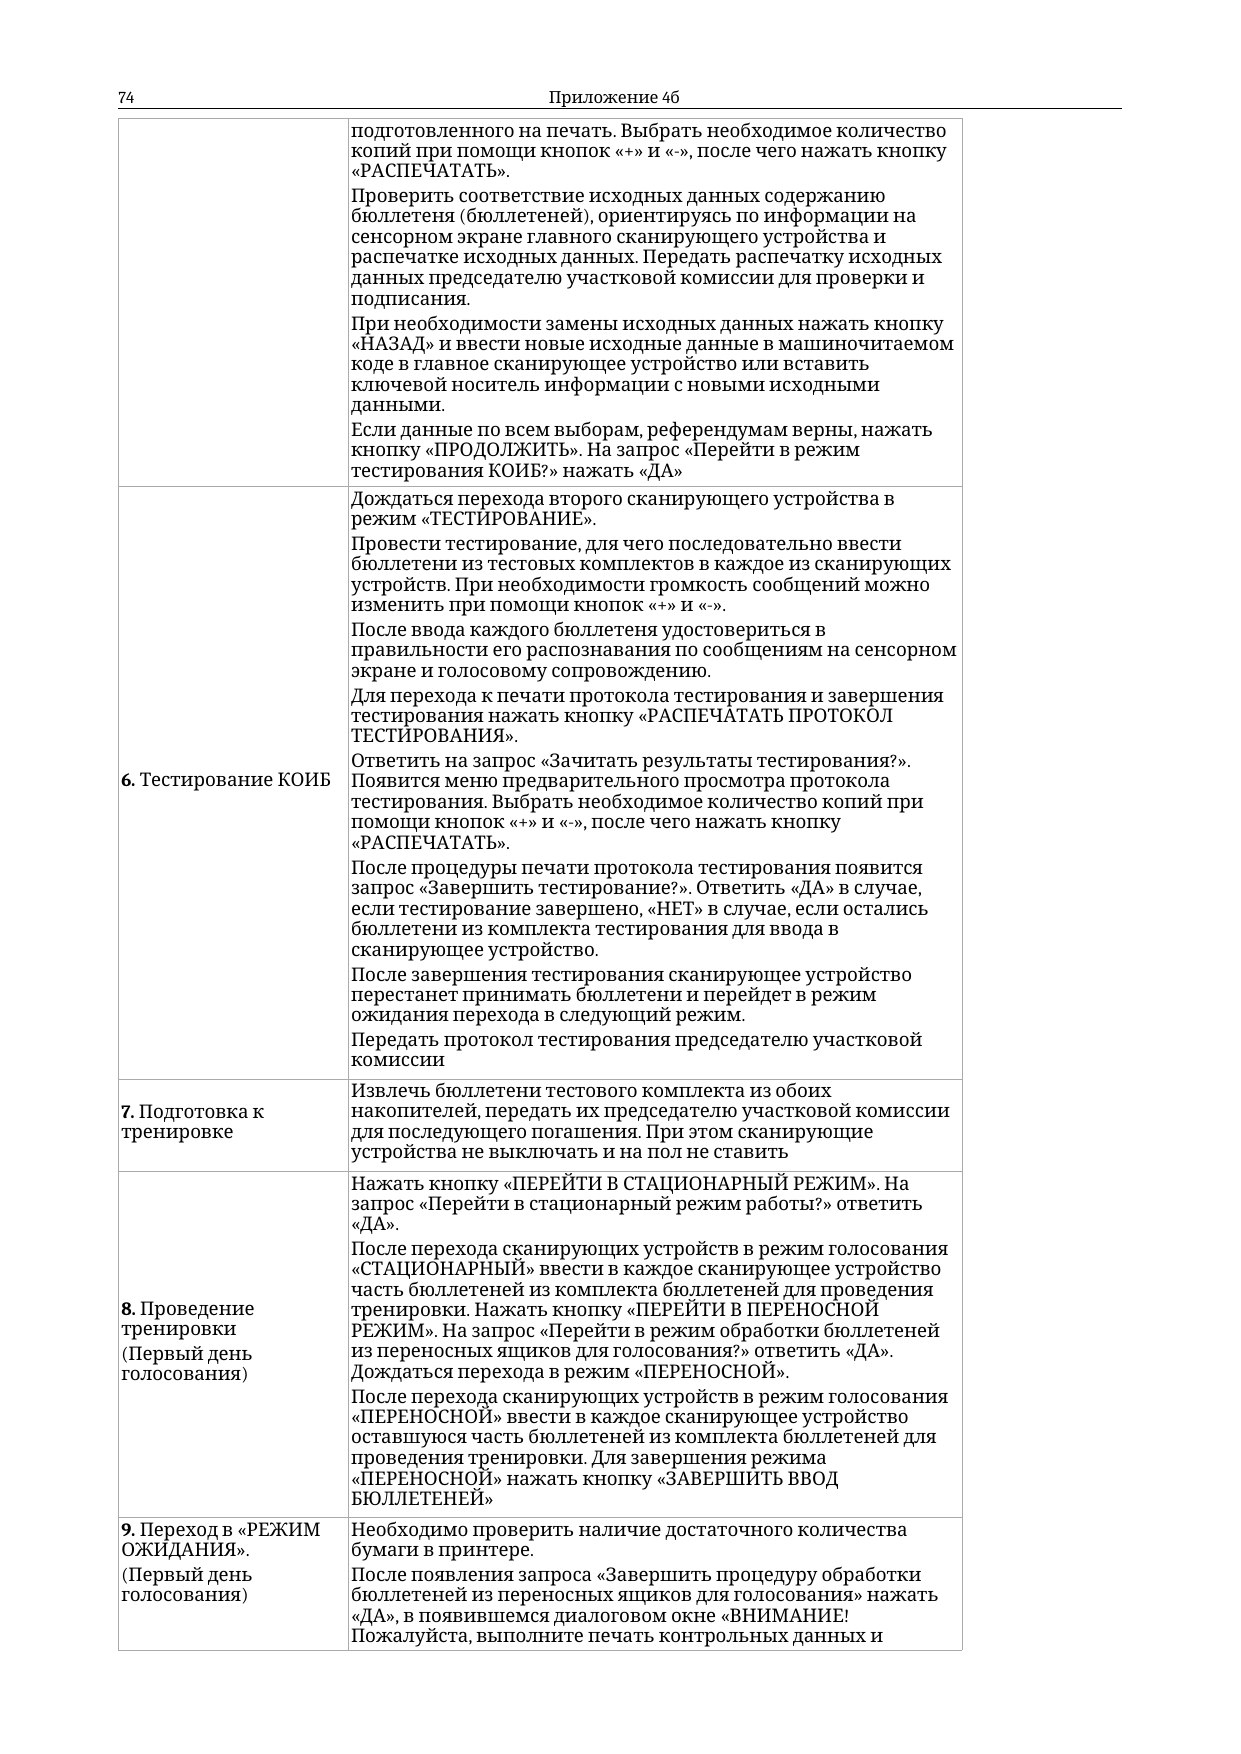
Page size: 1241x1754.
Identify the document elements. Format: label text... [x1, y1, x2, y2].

table_cell Нажать кнопку «ПЕРЕЙТИ В СТАЦИОНАРНЫЙ РЕЖИМ». На запрос «Перейти в стационарный режим работы?» ответить «ДА». После перехода сканирующих устройств в режим голосования «СТАЦИОНАРНЫЙ» ввести в каждое сканирующее устройство часть бюллетеней из комплекта бюллетеней для проведения тренировки. Нажать кнопку «ПЕРЕЙТИ В ПЕРЕНОСНОЙ РЕЖИМ». На запрос «Перейти в режим обработки бюллетеней из переносных ящиков для голосования?» ответить «ДА». Дождаться перехода в режим «ПЕРЕНОСНОЙ». После перехода сканирующих устройств в режим голосования «ПЕРЕНОСНОЙ» ввести в каждое сканирующее устройство оставшуюся часть бюллетеней из комплекта бюллетеней для проведения тренировки. Для завершения режима «ПЕРЕНОСНОЙ» нажать кнопку «ЗАВЕРШИТЬ ВВОД БЮЛЛЕТЕНЕЙ» [349, 1172, 962, 1517]
table_cell Дождаться перехода второго сканирующего устройства в режим «ТЕСТИРОВАНИЕ». Провести тестирование, для чего последовательно ввести бюллетени из тестовых комплектов в каждое из сканирующих устройств. При необходимости громкость сообщений можно изменить при помощи кнопок «+» и «-». После ввода каждого бюллетеня удостовериться в правильности его распознавания по сообщениям на сенсорном экране и голосовому сопровождению. Для перехода к печати протокола тестирования и завершения тестирования нажать кнопку «РАСПЕЧАТАТЬ ПРОТОКОЛ ТЕСТИРОВАНИЯ». Ответить на запрос «Зачитать результаты тестирования?». Появится меню предварительного просмотра протокола тестирования. Выбрать необходимое количество копий при помощи кнопок «+» и «-», после чего нажать кнопку «РАСПЕЧАТАТЬ». После процедуры печати протокола тестирования появится запрос «Завершить тестирование?». Ответить «ДА» в случае, если тестирование завершено, «НЕТ» в случае, если остались бюллетени из комплекта тестирования для ввода в сканирующее устройство. После завершения тестирования сканирующее устройство перестанет принимать бюллетени и перейдет в режим ожидания перехода в следующий режим. Передать протокол тестирования председателю участковой комиссии [349, 487, 962, 1079]
table_cell Извлечь бюллетени тестового комплекта из обоих накопителей, передать их председателю участковой комиссии для последующего погашения. При этом сканирующие устройства не выключать и на пол не ставить [349, 1080, 962, 1171]
table_cell Необходимо проверить наличие достаточного количества бумаги в принтере. После появления запроса «Завершить процедуру обработки бюллетеней из переносных ящиков для голосования» нажать «ДА», в появившемся диалоговом окне «ВНИМАНИЕ! Пожалуйста, выполните печать контрольных данных и [349, 1518, 962, 1650]
table_cell [119, 119, 348, 486]
table_cell подготовленного на печать. Выбрать необходимое количество копий при помощи кнопок «+» и «-», после чего нажать кнопку «РАСПЕЧАТАТЬ». Проверить соответствие исходных данных содержанию бюллетеня (бюллетеней), ориентируясь по информации на сенсорном экране главного сканирующего устройства и распечатке исходных данных. Передать распечатку исходных данных председателю участковой комиссии для проверки и подписания. При необходимости замены исходных данных нажать кнопку «НАЗАД» и ввести новые исходные данные в машиночитаемом коде в главное сканирующее устройство или вставить ключевой носитель информации с новыми исходными данными. Если данные по всем выборам, референдумам верны, нажать кнопку «ПРОДОЛЖИТЬ». На запрос «Перейти в режим тестирования КОИБ?» нажать «ДА» [349, 119, 962, 486]
table_cell 7. Подготовка к тренировке [119, 1080, 348, 1171]
table_cell 9. Переход в «РЕЖИМ ОЖИДАНИЯ». (Первый день голосования) [119, 1518, 348, 1650]
table_cell 8. Проведение тренировки (Первый день голосования) [119, 1172, 348, 1517]
table_cell 6. Тестирование КОИБ [119, 487, 348, 1079]
